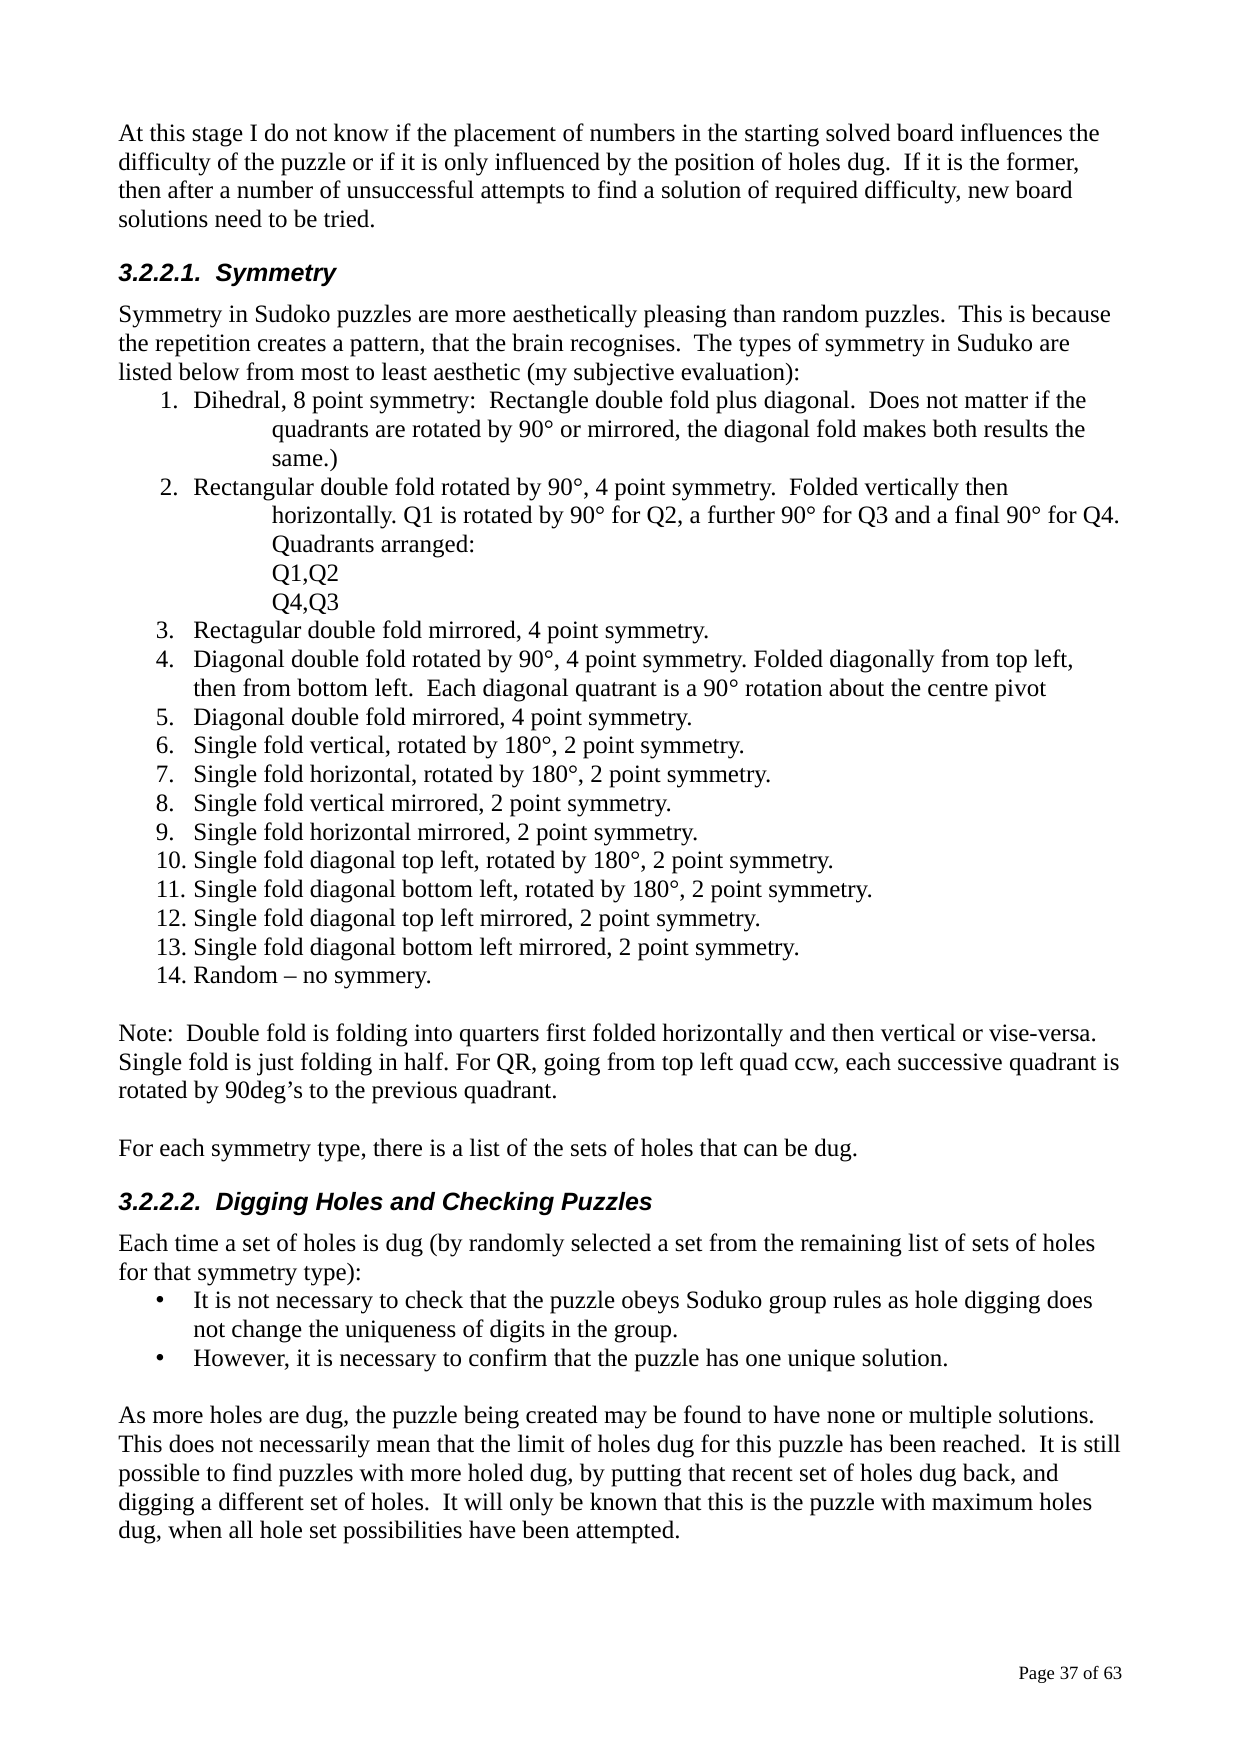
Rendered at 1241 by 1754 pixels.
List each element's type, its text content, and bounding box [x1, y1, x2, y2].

text As more holes are dug, the puzzle being created may be found to have none or multiple solutions. This does not necessarily mean that the limit of holes dug for this puzzle has been reached. It is still possible to find puzzles with more holed dug, by putting that recent set of holes dug back, and digging a different set of holes. It will only be known that this is the puzzle with maximum holes dug, when all hole set possibilities have been attempted. [118, 1401, 1122, 1544]
list Single fold horizontal, rotated by 180°, 2 point symmetry. [156, 759, 1122, 788]
list Diagonal double fold rotated by 90°, 4 point symmetry. Folded diagonally from top left, then from bottom left. Each diagonal quatrant is a 90° rotation about the centre pivot [156, 644, 1122, 702]
list Rectagular double fold mirrored, 4 point symmetry. [156, 616, 1122, 644]
list Single fold diagonal top left, rotated by 180°, 2 point symmetry. [156, 846, 1122, 874]
list Single fold vertical, rotated by 180°, 2 point symmetry. [156, 731, 1122, 759]
text At this stage I do not know if the placement of numbers in the starting solved board influences the difficulty of the puzzle or if it is only influenced by the position of holes dug. If it is the former, then after a number of unsuccessful attempts to find a solution of required difficulty, new board solutions need to be tried. [118, 118, 1122, 233]
list Single fold diagonal bottom left, rotated by 180°, 2 point symmetry. [156, 874, 1122, 903]
list However, it is necessary to confirm that the puzzle has one unique solution. [156, 1343, 1122, 1372]
list Single fold diagonal bottom left mirrored, 2 point symmetry. [156, 932, 1122, 961]
subtitle Digging Holes and Checking Puzzles [118, 1187, 1122, 1216]
text Symmetry in Sudoko puzzles are more aesthetically pleasing than random puzzles. This is because the repetition creates a pattern, that the brain recognises. The types of symmetry in Suduko are listed below from most to least aesthetic (my subjective evaluation): [118, 299, 1122, 386]
list Diagonal double fold mirrored, 4 point symmetry. [156, 702, 1122, 731]
list It is not necessary to check that the puzzle obeys Soduko group rules as hole digging does not change the uniqueness of digits in the group. [156, 1286, 1122, 1343]
list Rectangular double fold rotated by 90°, 4 point symmetry. Folded vertically then horizontally. Q1 is rotated by 90° for Q2, a further 90° for Q3 and a final 90° for Q4. Quadrants arranged: Q1,Q2 Q4,Q3 [159, 472, 1122, 616]
text For each symmetry type, there is a list of the sets of holes that can be dug. [118, 1133, 1122, 1162]
list Single fold horizontal mirrored, 2 point symmetry. [156, 817, 1122, 846]
list Single fold vertical mirrored, 2 point symmetry. [156, 788, 1122, 817]
list Single fold diagonal top left mirrored, 2 point symmetry. [156, 903, 1122, 932]
text Note: Double fold is folding into quarters first folded horizontally and then vertical or vise-versa. Single fold is just folding in half. For QR, going from top left quad ccw, each successive quadrant is rotated by 90deg’s to the previous quadrant. [118, 1018, 1122, 1104]
list Random – no symmery. [156, 961, 1122, 989]
subtitle Symmetry [118, 258, 1122, 287]
text Each time a set of holes is dug (by randomly selected a set from the remaining list of sets of holes for that symmetry type): [118, 1228, 1122, 1286]
list Dihedral, 8 point symmetry: Rectangle double fold plus diagonal. Does not matter if the quadrants are rotated by 90° or mirrored, the diagonal fold makes both results the same.) [159, 386, 1122, 472]
